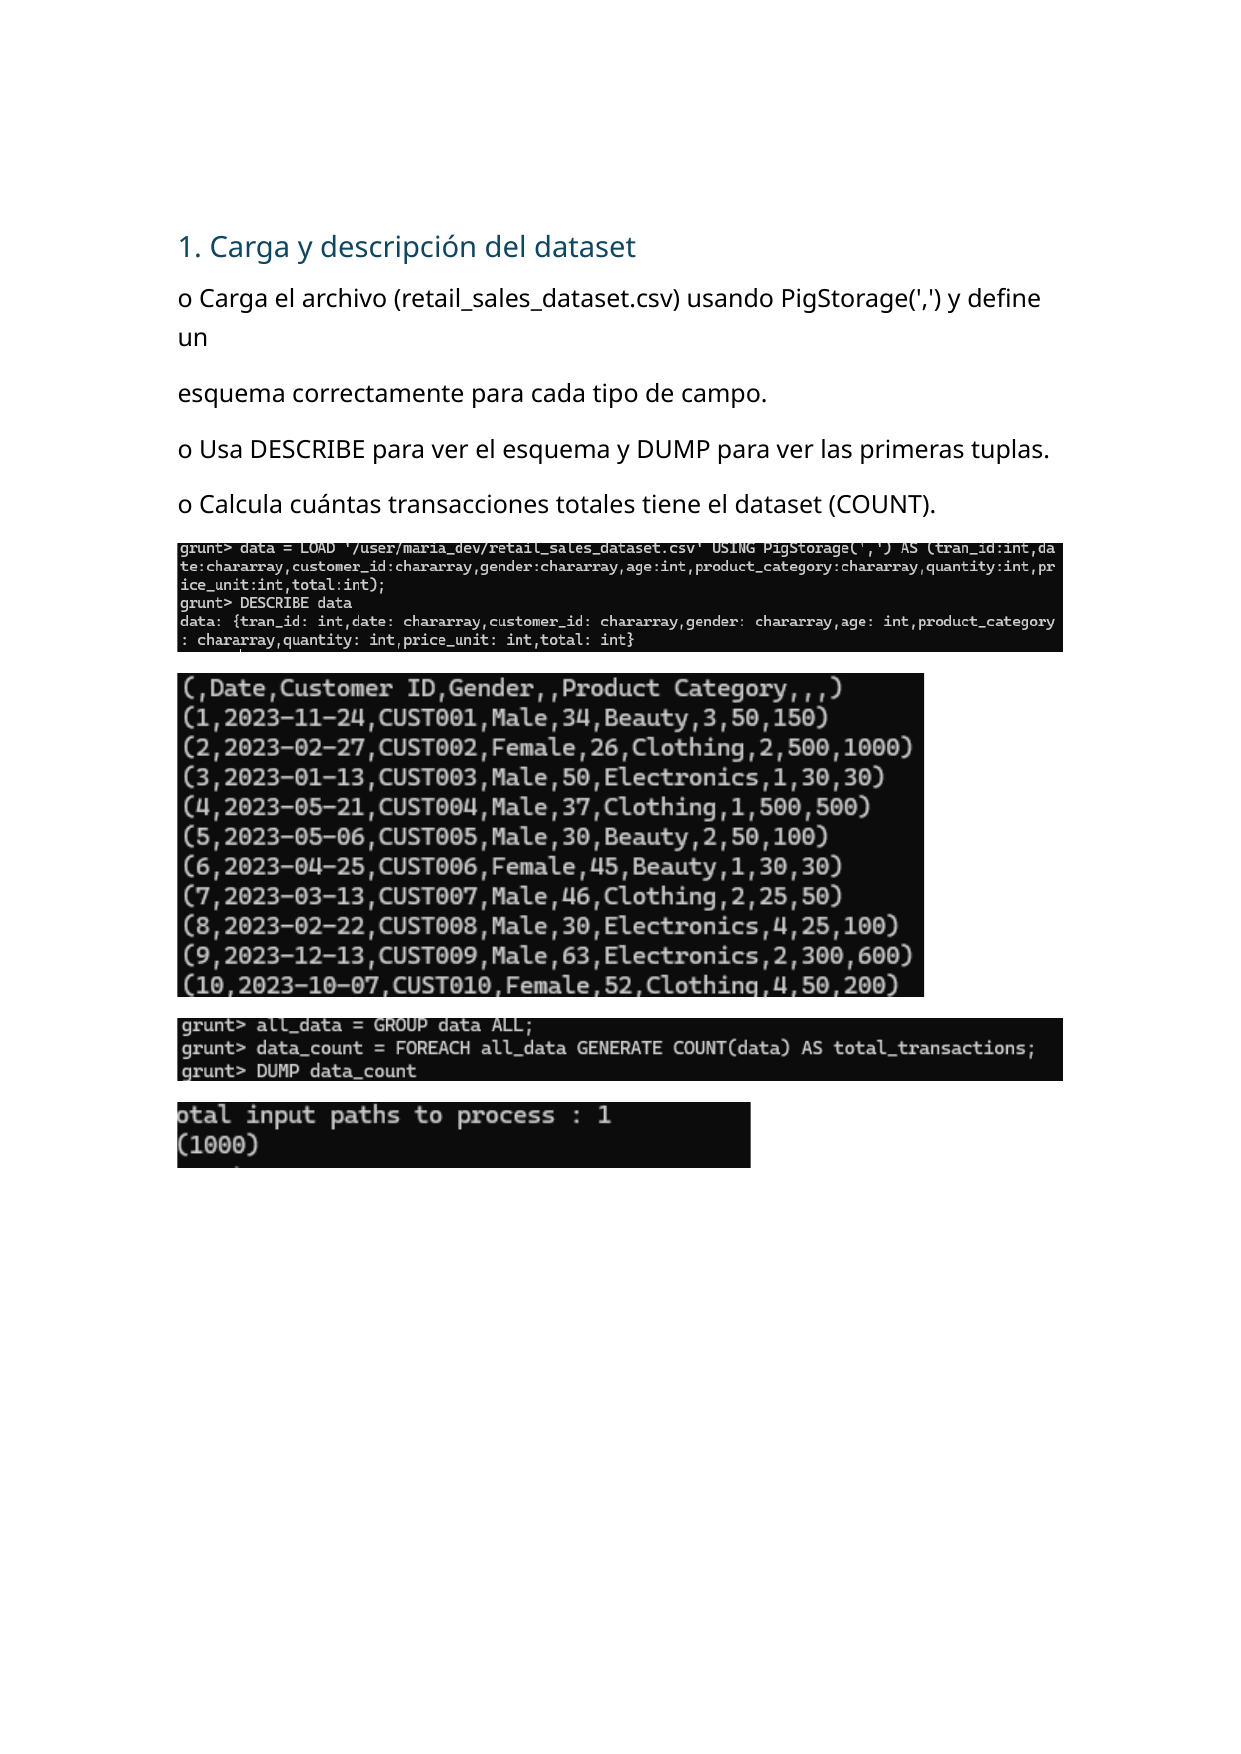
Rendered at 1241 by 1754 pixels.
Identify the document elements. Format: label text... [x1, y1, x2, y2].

text o Carga el archivo (retail_sales_dataset.csv) usando PigStorage(',') y define un [177, 281, 1063, 354]
text o Usa DESCRIBE para ver el esquema y DUMP para ver las primeras tuplas. [177, 431, 1063, 465]
subtitle 1. Carga y descripción del dataset [177, 227, 1063, 266]
text o Calcula cuántas transacciones totales tiene el dataset (COUNT). [177, 487, 1063, 521]
text esquema correctamente para cada tipo de campo. [177, 376, 1063, 409]
